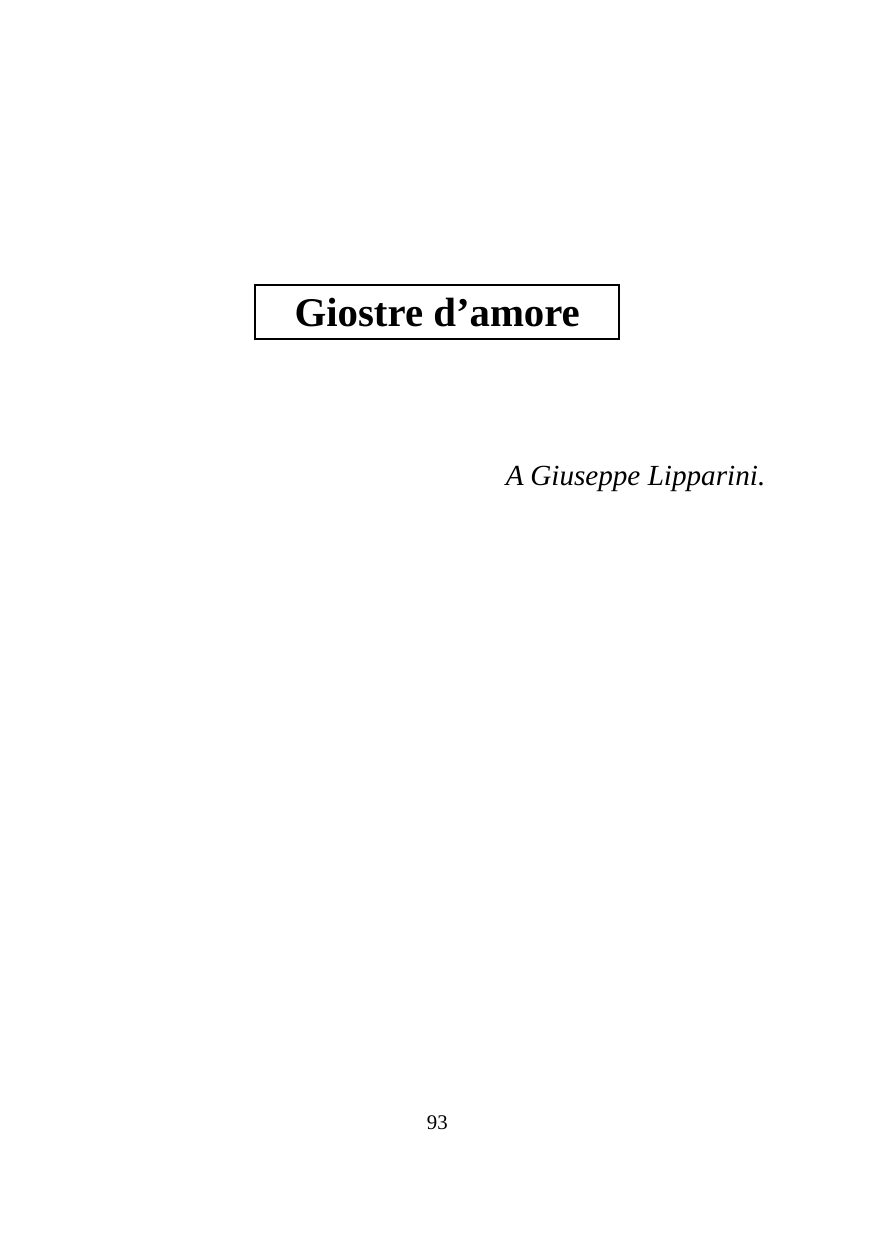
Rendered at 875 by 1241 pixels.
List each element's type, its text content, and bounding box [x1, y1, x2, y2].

subtitle Giostre d’amore [256, 286, 618, 338]
text A Giuseppe Lipparini. [106, 458, 768, 492]
